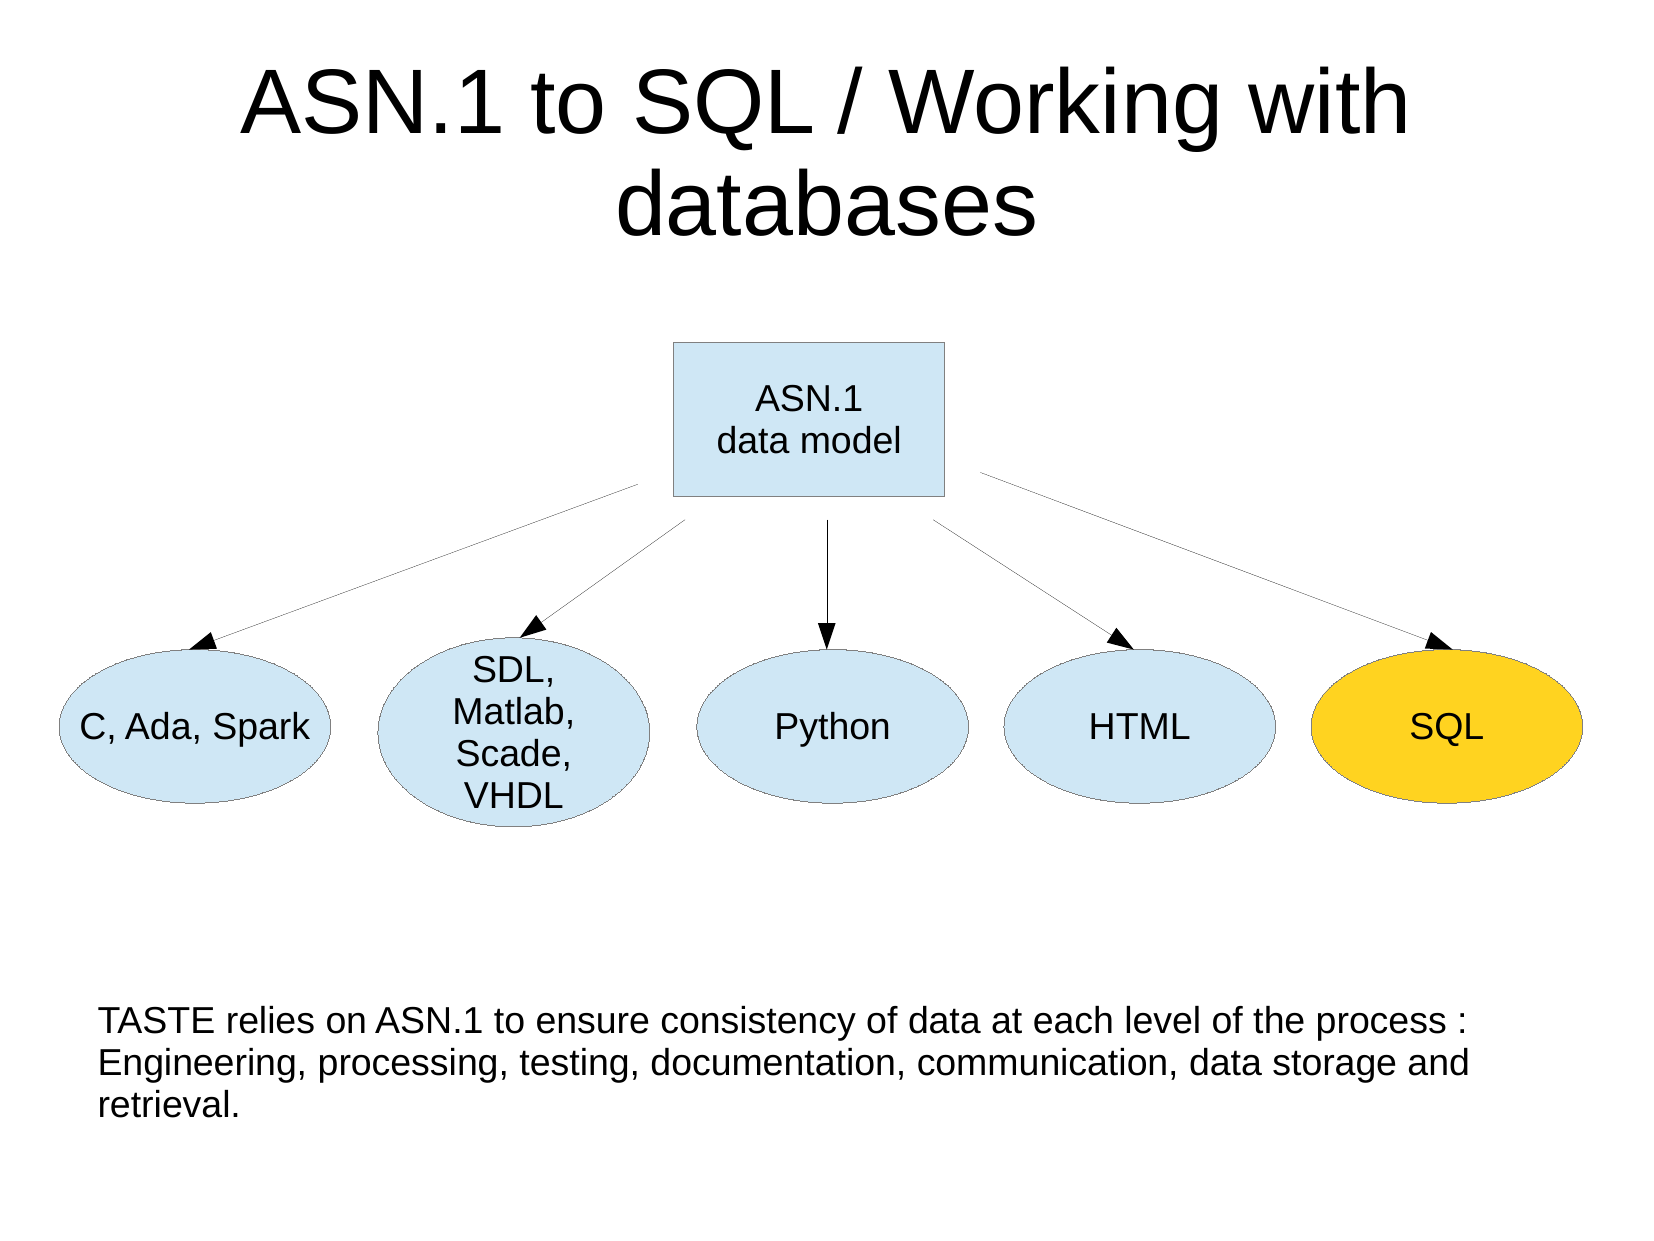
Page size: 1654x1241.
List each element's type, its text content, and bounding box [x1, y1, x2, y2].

text_box C, Ada, Spark [59, 649, 331, 804]
text_box Python [696, 649, 969, 804]
text_box ASN.1 data model [673, 342, 945, 497]
text_box SQL [1311, 649, 1583, 804]
text_box TASTE relies on ASN.1 to ensure consistency of data at each level of the process : Engineering, processing, testing, documentation, communication, data storage and retrieval. [82, 992, 1583, 1133]
text_box HTML [1003, 649, 1276, 804]
title ASN.1 to SQL / Working with databases [82, 49, 1571, 257]
text_box SDL, Matlab, Scade, VHDL [377, 637, 650, 827]
